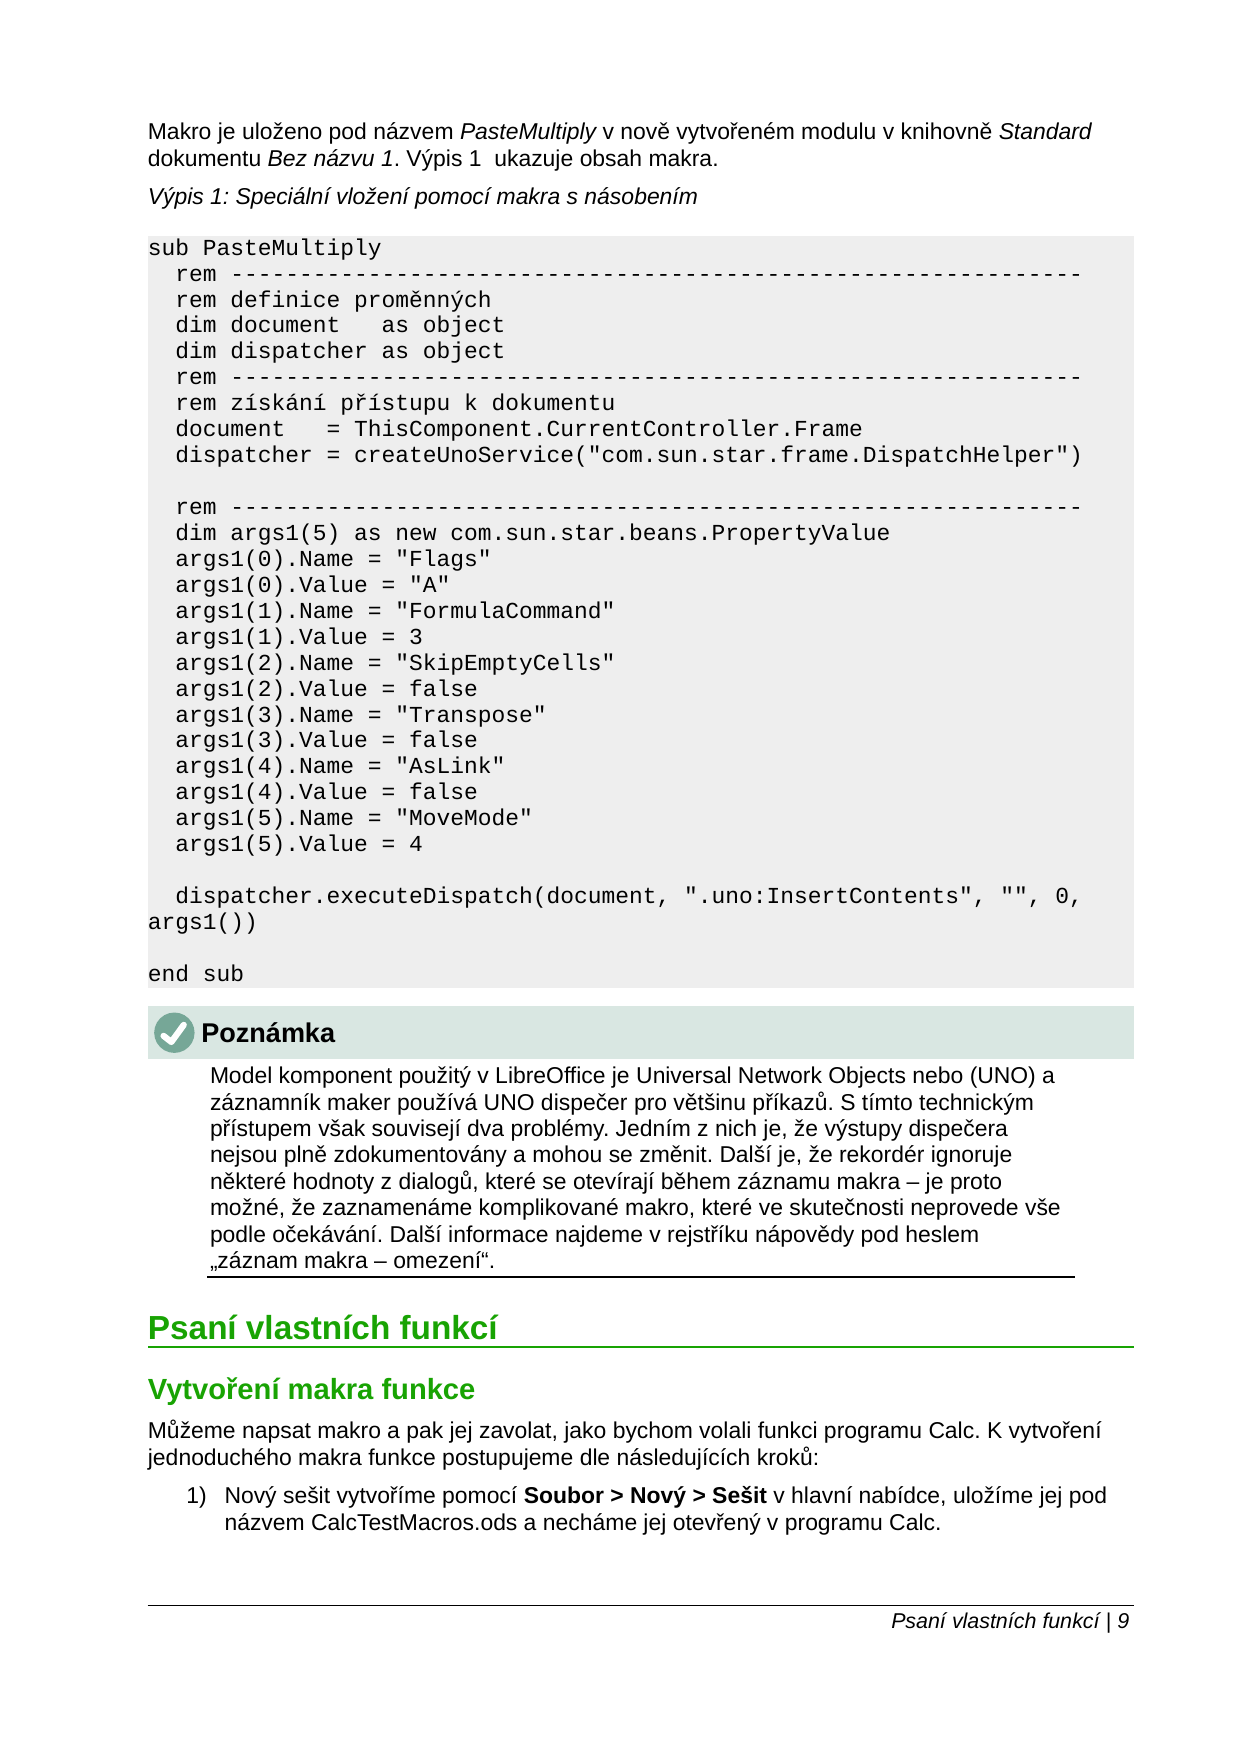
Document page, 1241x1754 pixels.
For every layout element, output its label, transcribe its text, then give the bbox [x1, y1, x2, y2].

subtitle Psaní vlastních funkcí [148, 1308, 1134, 1346]
list Nový sešit vytvoříme pomocí Soubor > Nový > Sešit v hlavní nabídce, uložíme jej pod názvem CalcTestMacros.ods a necháme jej otevřený v programu Calc. [207, 1482, 1134, 1535]
subtitle Poznámka [148, 1006, 1134, 1059]
subtitle Vytvoření makra funkce [148, 1372, 1134, 1406]
text Model komponent použitý v LibreOffice je Universal Network Objects nebo (UNO) a záznamník maker používá UNO dispečer pro většinu příkazů. S tímto technickým přístupem však souvisejí dva problémy. Jedním z nich je, že výstupy dispečera nejsou plně zdokumentovány a mohou se změnit. Další je, že rekordér ignoruje některé hodnoty z dialogů, které se otevírají během záznamu makra – je proto možné, že zaznamenáme komplikované makro, které ve skutečnosti neprovede vše podle očekávání. Další informace najdeme v rejstříku nápovědy pod heslem „záznam makra – omezení“. [207, 1059, 1075, 1276]
text sub PasteMultiply rem -------------------------------------------------------------- rem definice proměnných dim document as object dim dispatcher as object rem -------------------------------------------------------------- rem získání přístupu k dokumentu document = ThisComponent.CurrentController.Frame dispatcher = createUnoService("com.sun.star.frame.DispatchHelper") rem -------------------------------------------------------------- dim args1(5) as new com.sun.star.beans.PropertyValue args1(0).Name = "Flags" args1(0).Value = "A" args1(1).Name = "FormulaCommand" args1(1).Value = 3 args1(2).Name = "SkipEmptyCells" args1(2).Value = false args1(3).Name = "Transpose" args1(3).Value = false args1(4).Name = "AsLink" args1(4).Value = false args1(5).Name = "MoveMode" args1(5).Value = 4 dispatcher.executeDispatch(document, ".uno:InsertContents", "", 0, args1()) end sub [148, 236, 1134, 988]
text Makro je uloženo pod názvem PasteMultiply v nově vytvořeném modulu v knihovně Standard dokumentu Bez názvu 1. Výpis ukazuje obsah makra. [148, 118, 1134, 171]
list Můžeme napsat makro a pak jej zavolat, jako bychom volali funkci programu Calc. K vytvoření jednoduchého makra funkce postupujeme dle následujících kroků: [148, 1417, 1134, 1470]
text Výpis 1: Speciální vložení pomocí makra s násobením [148, 183, 1134, 210]
